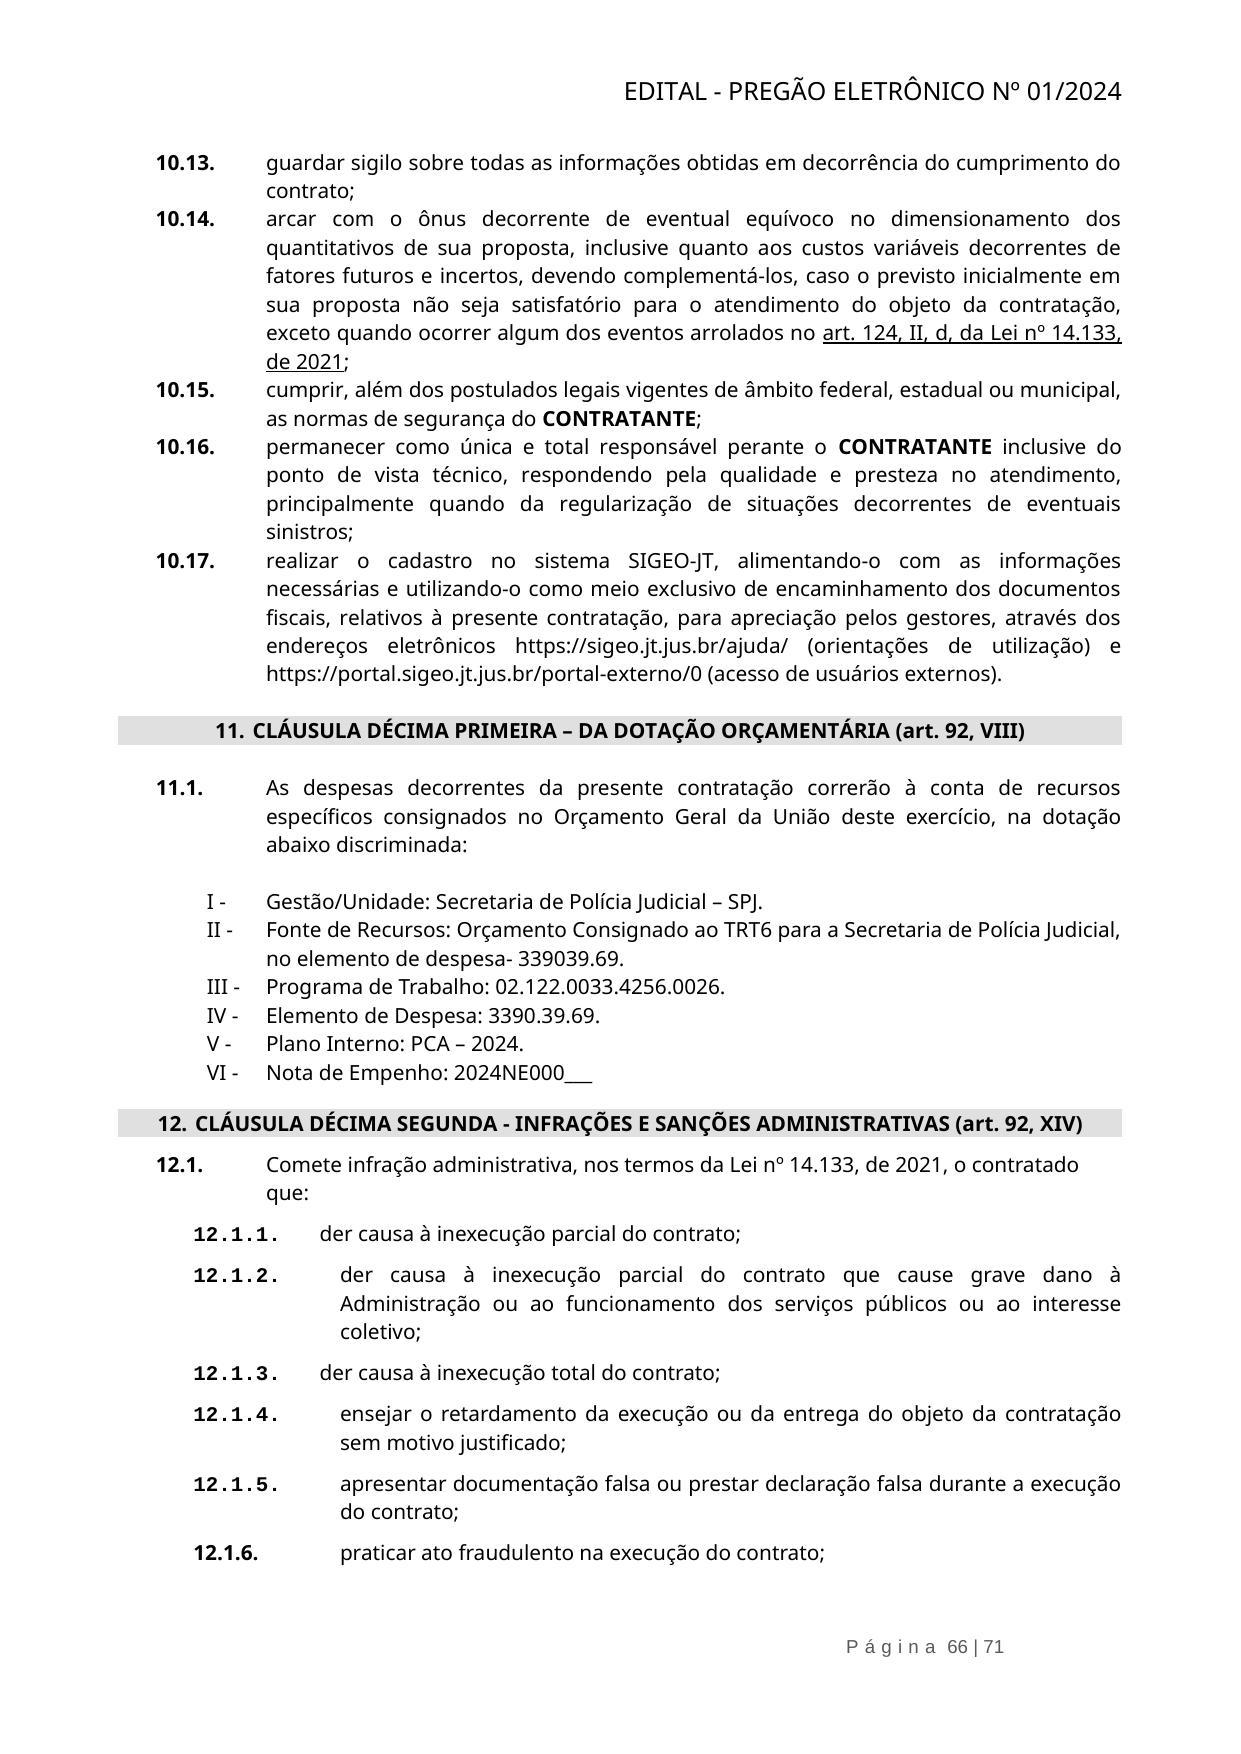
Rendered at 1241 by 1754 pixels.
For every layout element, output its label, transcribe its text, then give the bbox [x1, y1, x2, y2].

list der causa à inexecução total do contrato; [193, 1358, 1122, 1387]
list guardar sigilo sobre todas as informações obtidas em decorrência do cumprimento do contrato; [155, 148, 1122, 204]
list CLÁUSULA DÉCIMA PRIMEIRA – DA DOTAÇÃO ORÇAMENTÁRIA (art. 92, VIII) [118, 716, 1122, 745]
list der causa à inexecução parcial do contrato; [193, 1219, 1122, 1248]
text IV - Elemento de Despesa: 3390.39.69. [207, 1001, 1122, 1029]
list praticar ato fraudulento na execução do contrato; [193, 1538, 1122, 1567]
list ensejar o retardamento da execução ou da entrega do objeto da contratação sem motivo justificado; [193, 1399, 1122, 1456]
text II - Fonte de Recursos: Orçamento Consignado ao TRT6 para a Secretaria de Polícia Judicial, no elemento de despesa- 339039.69. [207, 916, 1122, 972]
list CLÁUSULA DÉCIMA SEGUNDA - INFRAÇÕES E SANÇÕES ADMINISTRATIVAS (art. 92, XIV) [118, 1109, 1122, 1137]
text I - Gestão/Unidade: Secretaria de Polícia Judicial – SPJ. [207, 887, 1122, 916]
list apresentar documentação falsa ou prestar declaração falsa durante a execução do contrato; [193, 1469, 1122, 1526]
list As despesas decorrentes da presente contratação correrão à conta de recursos específicos consignados no Orçamento Geral da União deste exercício, na dotação abaixo discriminada: [156, 773, 1122, 859]
list der causa à inexecução parcial do contrato que cause grave dano à Administração ou ao funcionamento dos serviços públicos ou ao interesse coletivo; [193, 1260, 1122, 1346]
list realizar o cadastro no sistema SIGEO-JT, alimentando-o com as informações necessárias e utilizando-o como meio exclusivo de encaminhamento dos documentos fiscais, relativos à presente contratação, para apreciação pelos gestores, através dos endereços eletrônicos https://sigeo.jt.jus.br/ajuda/ (orientações de utilização) e https://portal.sigeo.jt.jus.br/portal-externo/0 (acesso de usuários externos). [155, 546, 1122, 688]
list permanecer como única e total responsável perante o CONTRATANTE inclusive do ponto de vista técnico, respondendo pela qualidade e presteza no atendimento, principalmente quando da regularização de situações decorrentes de eventuais sinistros; [155, 432, 1122, 546]
list cumprir, além dos postulados legais vigentes de âmbito federal, estadual ou municipal, as normas de segurança do CONTRATANTE; [155, 375, 1122, 432]
text V - Plano Interno: PCA – 2024. [207, 1029, 1122, 1058]
text III - Programa de Trabalho: 02.122.0033.4256.0026. [207, 972, 1122, 1001]
list arcar com o ônus decorrente de eventual equívoco no dimensionamento dos quantitativos de sua proposta, inclusive quanto aos custos variáveis decorrentes de fatores futuros e incertos, devendo complementá-los, caso o previsto inicialmente em sua proposta não seja satisfatório para o atendimento do objeto da contratação, exceto quando ocorrer algum dos eventos arrolados no art. 124, II, d, da Lei nº 14.133, de 2021; [155, 204, 1122, 375]
text VI - Nota de Empenho: 2024NE000___ [207, 1058, 1122, 1086]
list Comete infração administrativa, nos termos da Lei nº 14.133, de 2021, o contratado que: [156, 1150, 1122, 1207]
